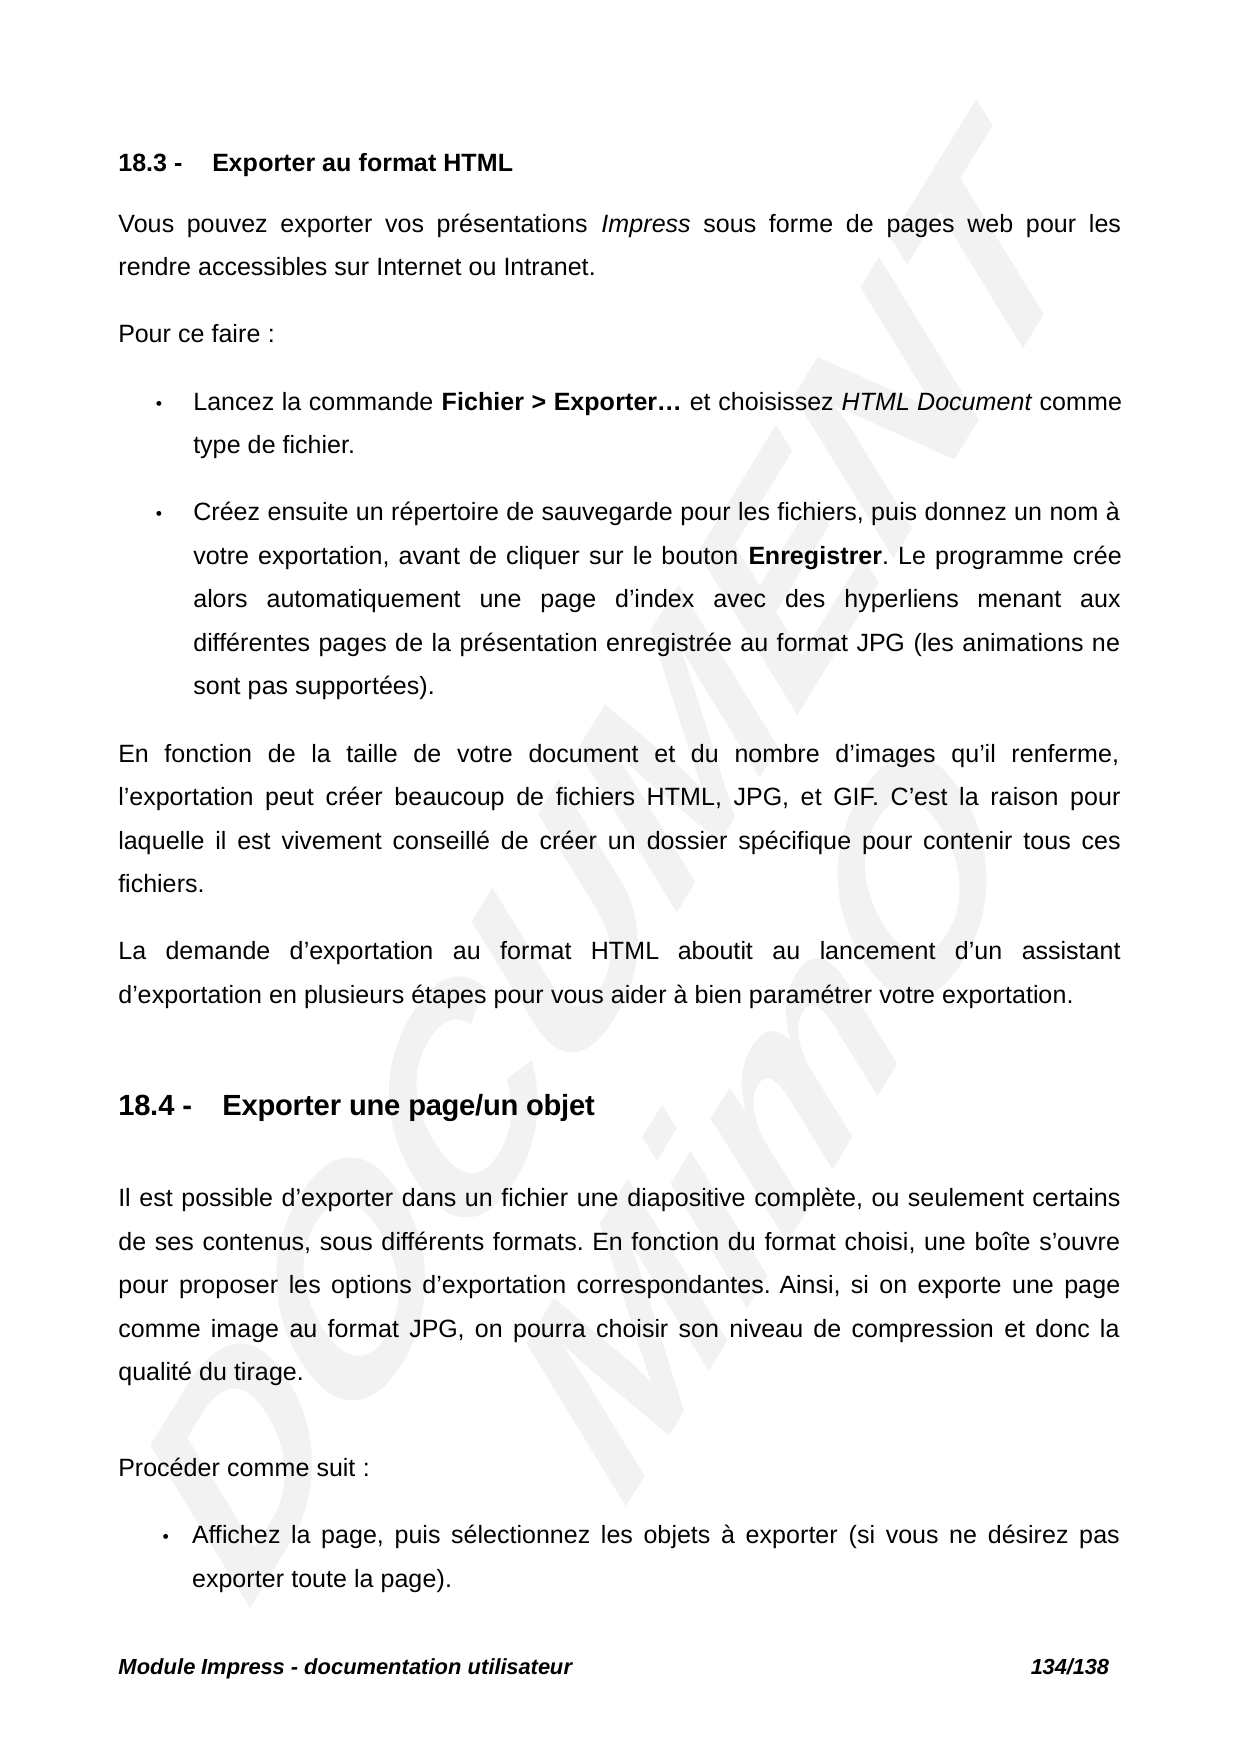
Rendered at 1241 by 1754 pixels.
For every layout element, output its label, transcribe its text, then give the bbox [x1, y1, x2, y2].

text La demande d’exportation au format HTML aboutit au lancement d’un assistant d’exportation en plusieurs étapes pour vous aider à bien paramétrer votre exportation. [118, 936, 1122, 1009]
text Vous pouvez exporter vos présentations Impress sous forme de pages web pour les rendre accessibles sur Internet ou Intranet. [118, 208, 1122, 281]
list Lancez la commande Fichier > Exporter… et choisissez HTML Document comme type de fichier. [156, 386, 1122, 459]
text Pour ce faire : [118, 319, 1122, 348]
text Procéder comme suit : [118, 1453, 1122, 1482]
text En fonction de la taille de votre document et du nombre d’images qu’il renferme, l’exportation peut créer beaucoup de fichiers HTML, JPG, et GIF. C’est la raison pour laquelle il est vivement conseillé de créer un dossier spécifique pour contenir tous ces fichiers. [118, 738, 1122, 898]
subtitle Exporter une page/un objet [118, 1088, 1122, 1122]
text Il est possible d’exporter dans un fichier une diapositive complète, ou seulement certains de ses contenus, sous différents formats. En fonction du format choisi, une boîte s’ouvre pour proposer les options d’exportation correspondantes. Ainsi, si on exporte une page comme image au format JPG, on pourra choisir son niveau de compression et donc la qualité du tirage. [118, 1183, 1122, 1386]
subtitle Exporter au format HTML [118, 147, 1122, 177]
list Affichez la page, puis sélectionnez les objets à exporter (si vous ne désirez pas exporter toute la page). [162, 1520, 1122, 1593]
list Créez ensuite un répertoire de sauvegarde pour les fichiers, puis donnez un nom à votre exportation, avant de cliquer sur le bouton Enregistrer. Le programme crée alors automatiquement une page d’index avec des hyperliens menant aux différentes pages de la présentation enregistrée au format JPG (les animations ne sont pas supportées). [156, 497, 1122, 700]
